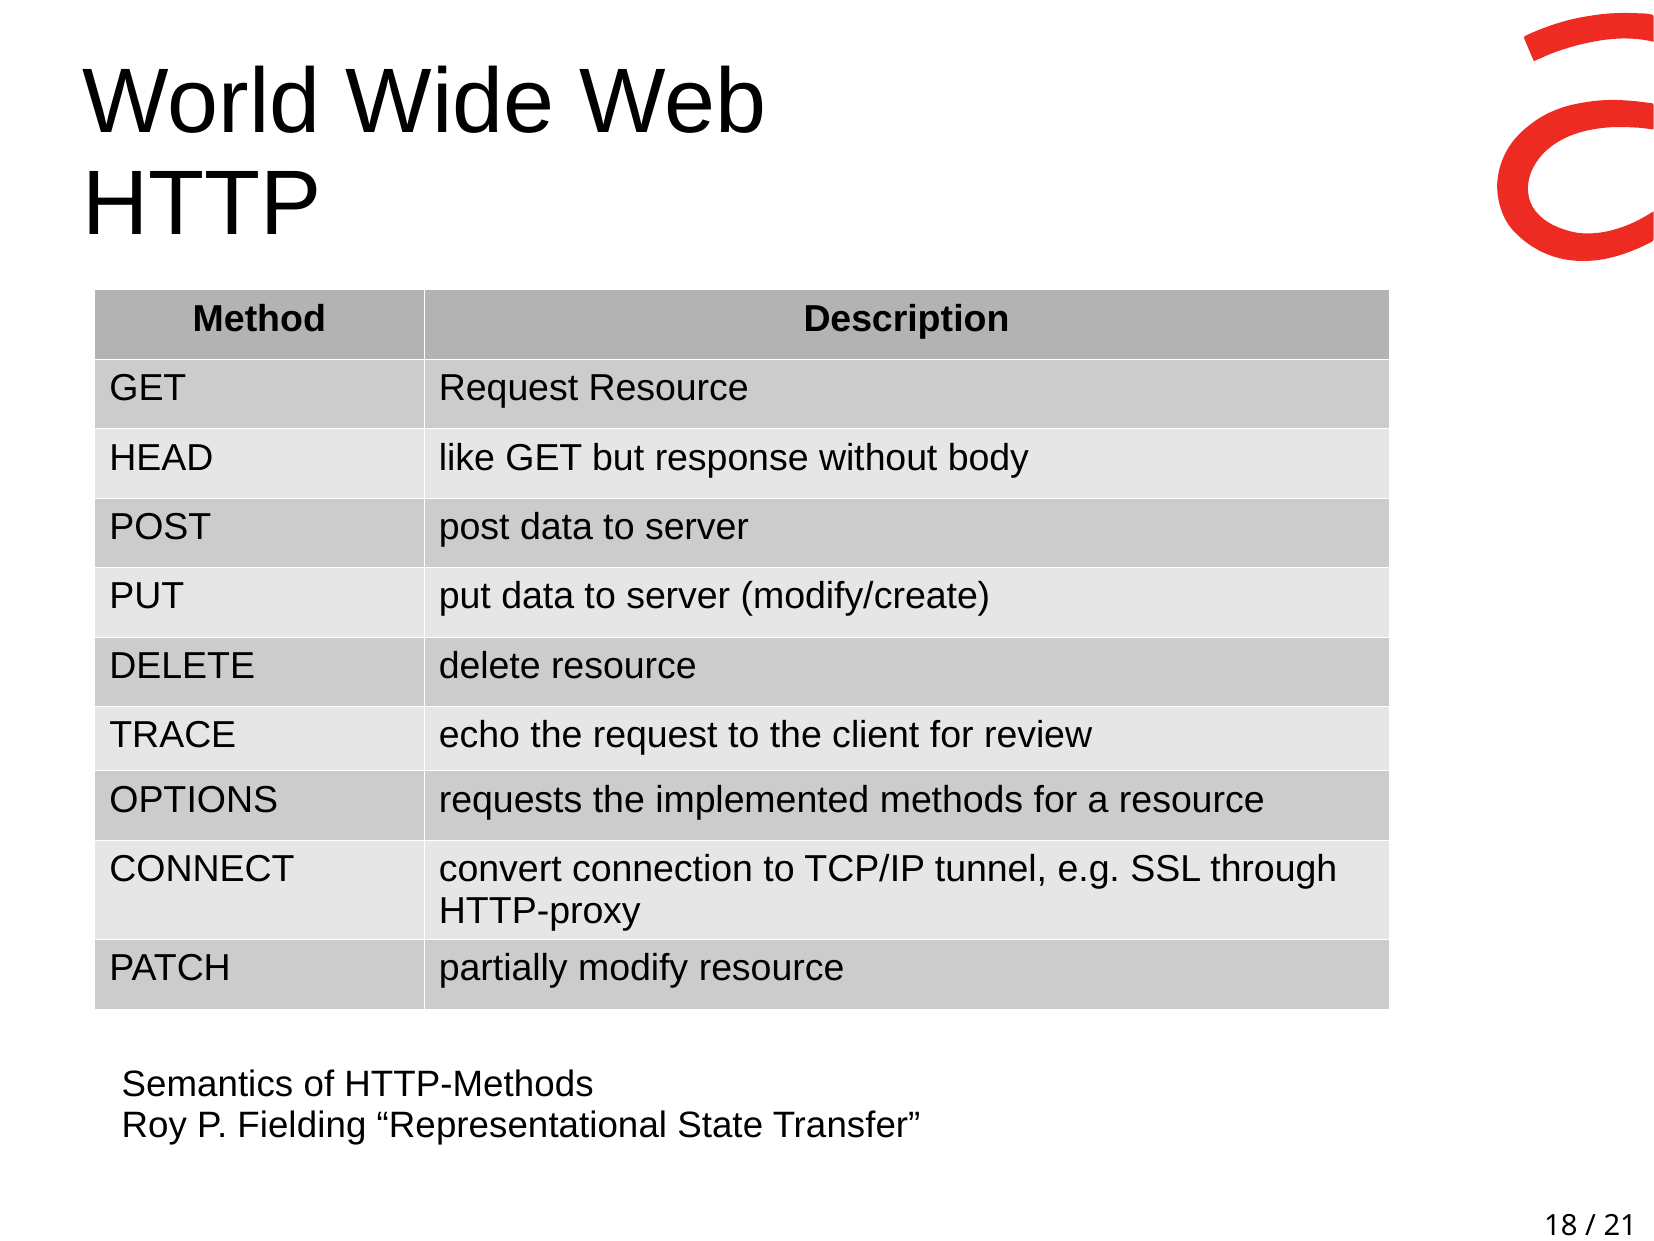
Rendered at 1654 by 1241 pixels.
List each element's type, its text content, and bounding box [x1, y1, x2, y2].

list Semantics of HTTP-Methods Roy P. Fielding “Representational State Transfer” [82, 1062, 1571, 1146]
table_cell echo the request to the client for review [425, 707, 1389, 770]
table_cell put data to server (modify/create) [425, 568, 1389, 637]
table_cell GET [95, 360, 424, 428]
table_cell Request Resource [425, 360, 1389, 428]
table_cell PATCH [95, 940, 424, 1009]
table_header Description [425, 290, 1389, 359]
table_cell requests the implemented methods for a resource [425, 771, 1389, 840]
table_cell POST [95, 499, 424, 567]
table_cell TRACE [95, 707, 424, 770]
table_cell DELETE [95, 638, 424, 706]
table_cell OPTIONS [95, 771, 424, 840]
table_cell convert connection to TCP/IP tunnel, e.g. SSL through HTTP-proxy [425, 841, 1389, 939]
title World Wide Web HTTP [82, 49, 1571, 257]
table_cell post data to server [425, 499, 1389, 567]
table_cell HEAD [95, 429, 424, 498]
table_cell PUT [95, 568, 424, 637]
table_header Method [95, 290, 424, 359]
table_cell like GET but response without body [425, 429, 1389, 498]
table_cell partially modify resource [425, 940, 1389, 1009]
table_cell delete resource [425, 638, 1389, 706]
table_cell CONNECT [95, 841, 424, 939]
